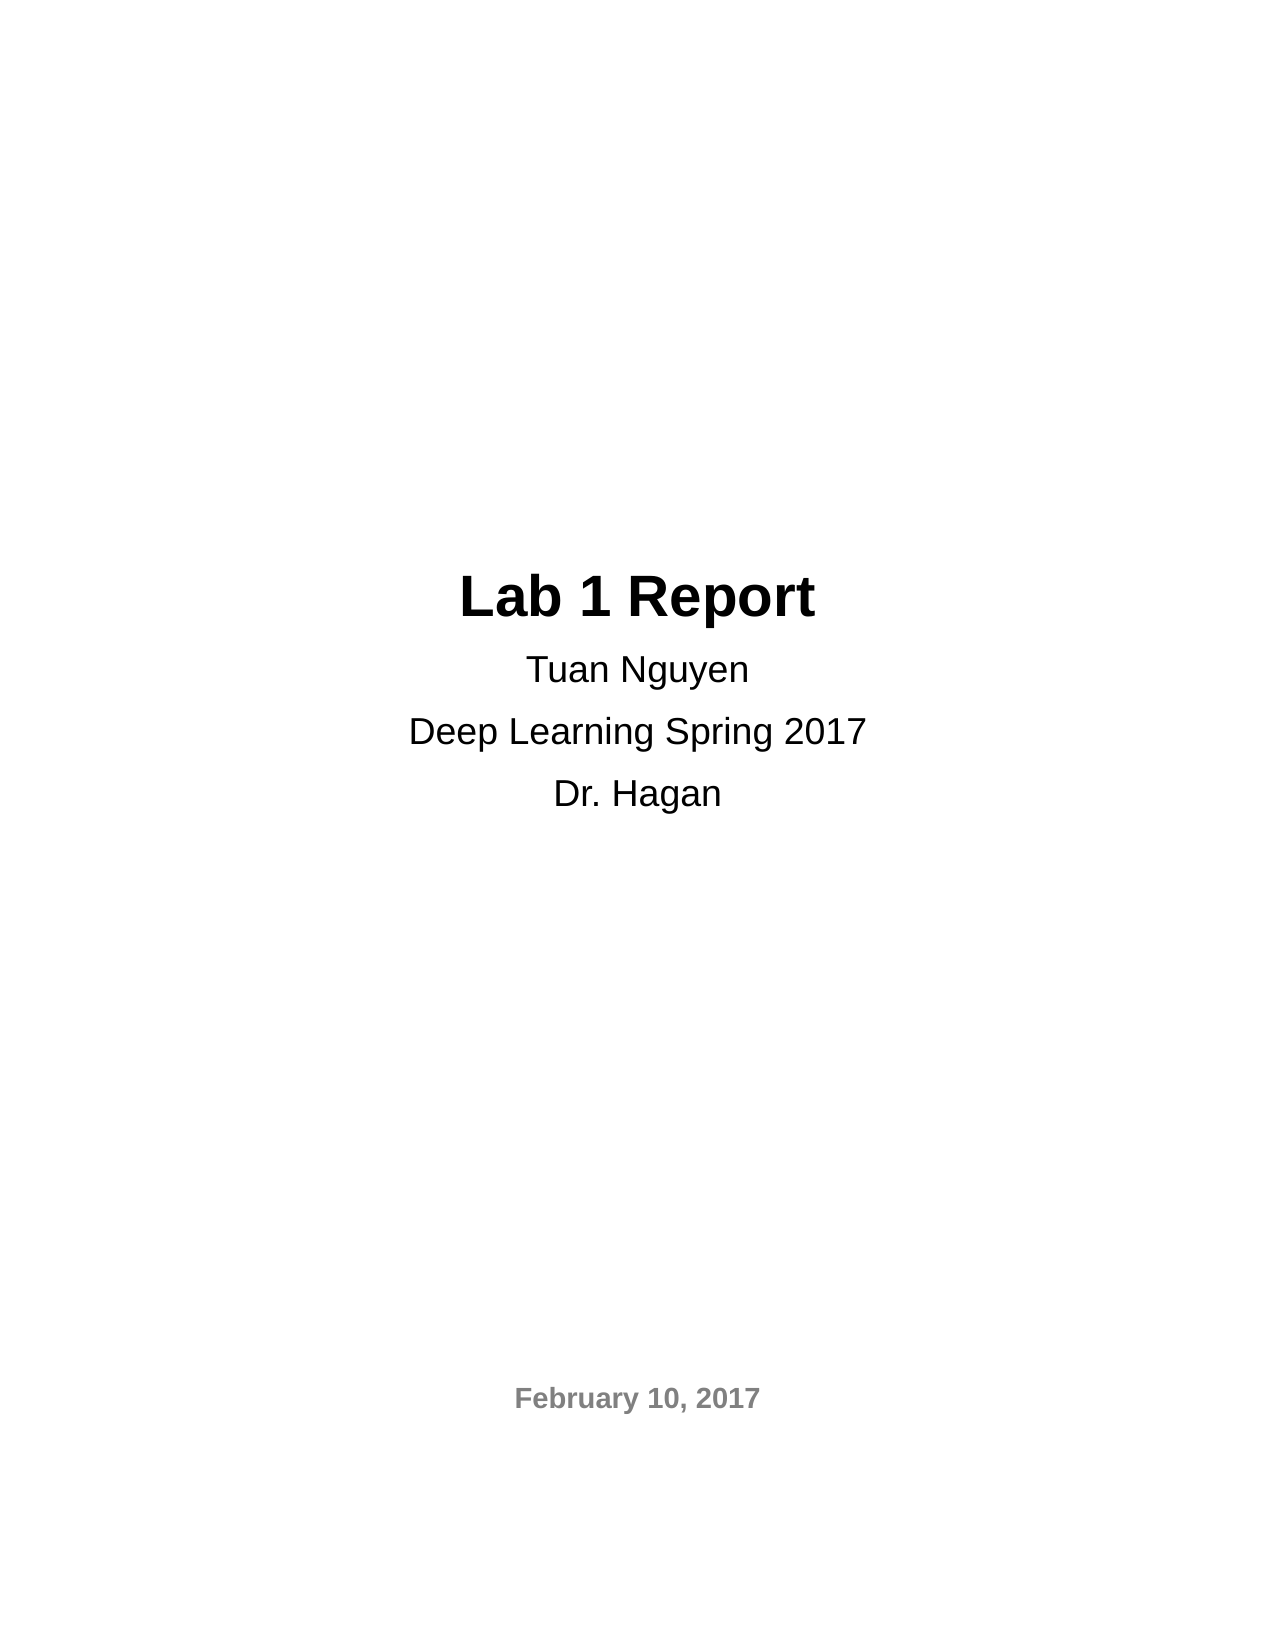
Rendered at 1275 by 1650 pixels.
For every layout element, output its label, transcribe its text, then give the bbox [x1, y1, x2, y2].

subtitle Dr. Hagan [118, 771, 1157, 814]
subtitle February 10, 2017 [118, 1381, 1157, 1414]
subtitle Tuan Nguyen [118, 647, 1157, 690]
subtitle Deep Learning Spring 2017 [118, 709, 1157, 752]
title Lab 1 Report [118, 561, 1157, 628]
